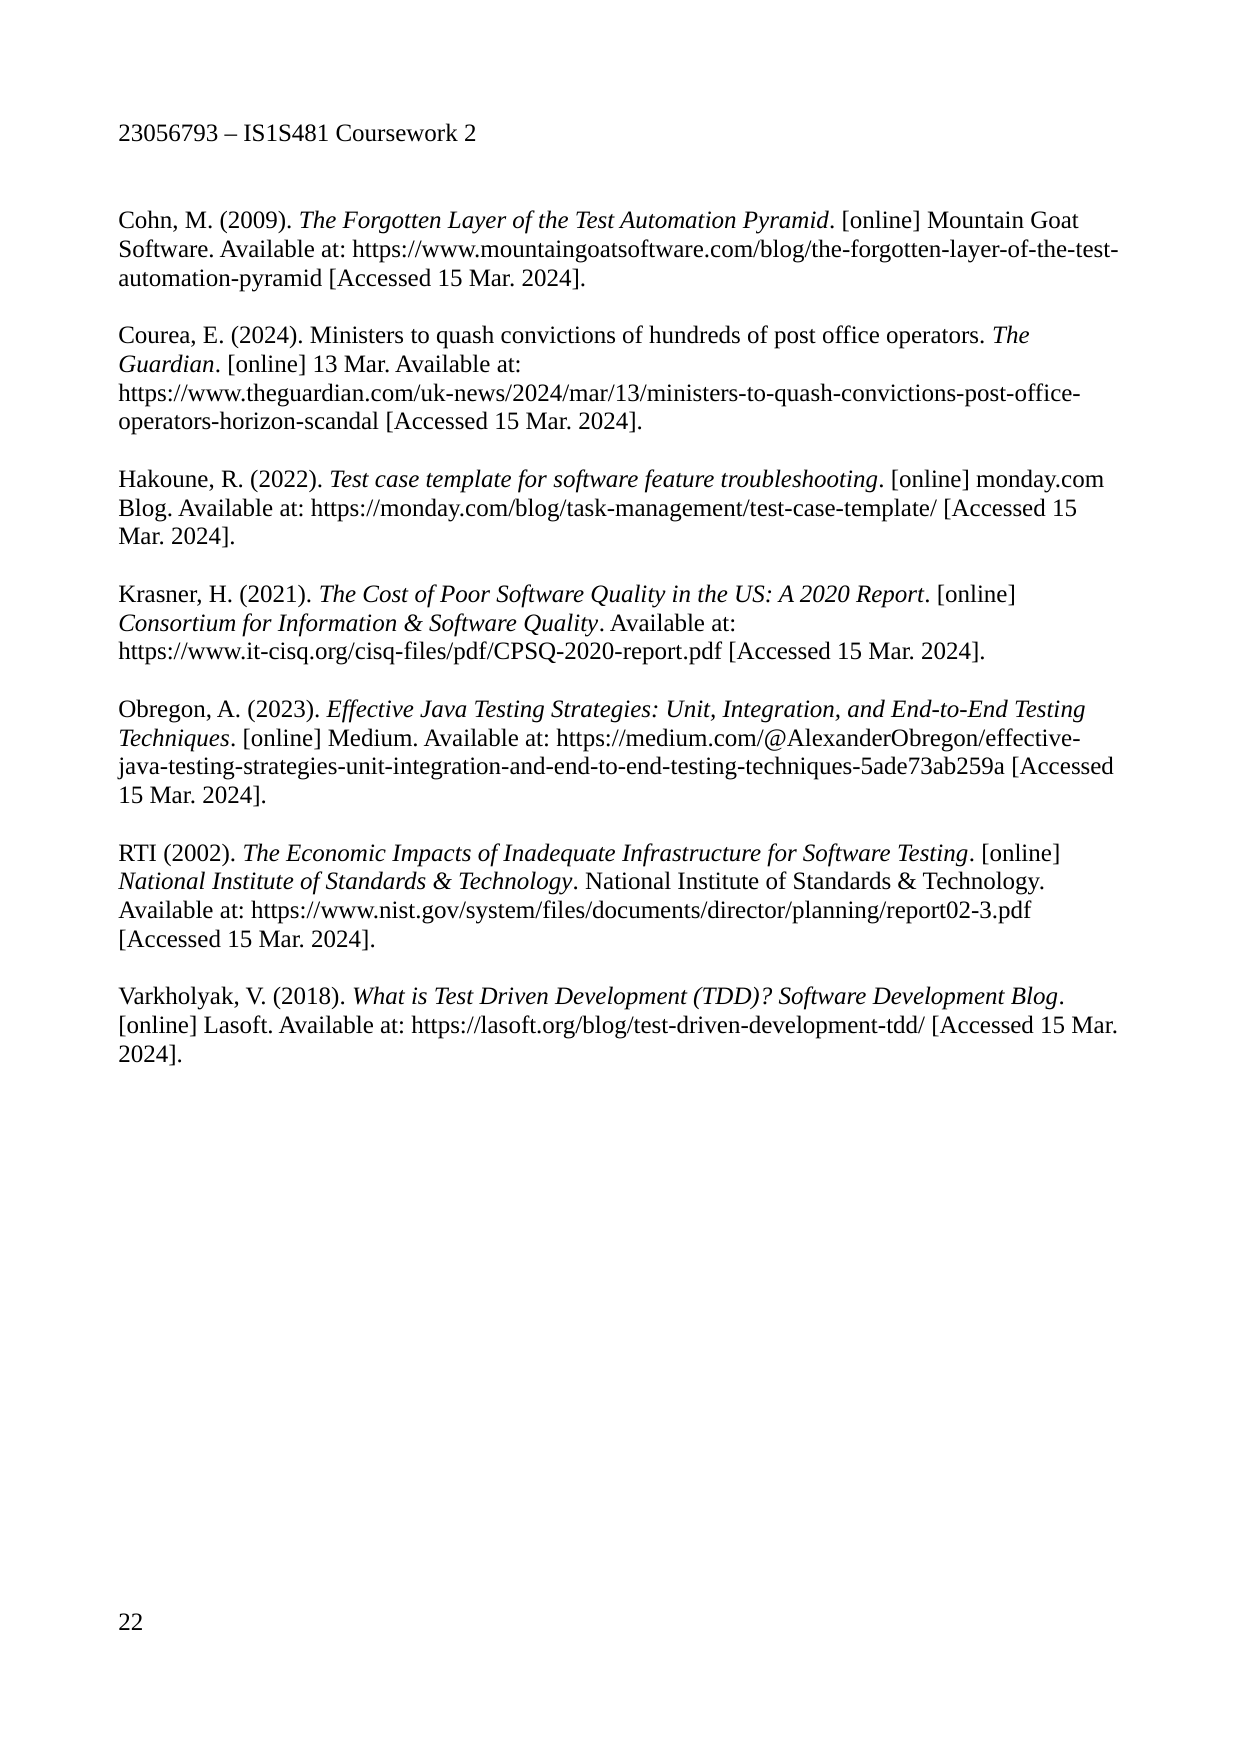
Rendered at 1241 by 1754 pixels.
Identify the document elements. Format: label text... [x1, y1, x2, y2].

text Obregon, A. (2023). Effective Java Testing Strategies: Unit, Integration, and End-to-End Testing Techniques. [online] Medium. Available at: https://medium.com/@AlexanderObregon/effective-java-testing-strategies-unit-integration-and-end-to-end-testing-techniques-5ade73ab259a [Accessed 15 Mar. 2024]. [118, 694, 1122, 809]
text Cohn, M. (2009). The Forgotten Layer of the Test Automation Pyramid. [online] Mountain Goat Software. Available at: https://www.mountaingoatsoftware.com/blog/the-forgotten-layer-of-the-test-automation-pyramid [Accessed 15 Mar. 2024]. [118, 205, 1122, 291]
text RTI (2002). The Economic Impacts of Inadequate Infrastructure for Software Testing. [online] National Institute of Standards & Technology. National Institute of Standards & Technology. Available at: https://www.nist.gov/system/files/documents/director/planning/report02-3.pdf [Accessed 15 Mar. 2024]. [118, 838, 1122, 953]
text Courea, E. (2024). Ministers to quash convictions of hundreds of post office operators. The Guardian. [online] 13 Mar. Available at: https://www.theguardian.com/uk-news/2024/mar/13/ministers-to-quash-convictions-post-office-operators-horizon-scandal [Accessed 15 Mar. 2024]. [118, 320, 1122, 435]
text Varkholyak, V. (2018). What is Test Driven Development (TDD)? Software Development Blog. [online] Lasoft. Available at: https://lasoft.org/blog/test-driven-development-tdd/ [Accessed 15 Mar. 2024]. [118, 981, 1122, 1068]
text Krasner, H. (2021). The Cost of Poor Software Quality in the US: A 2020 Report. [online] Consortium for Information & Software Quality. Available at: https://www.it-cisq.org/cisq-files/pdf/CPSQ-2020-report.pdf [Accessed 15 Mar. 2024]. [118, 579, 1122, 665]
text Hakoune, R. (2022). Test case template for software feature troubleshooting. [online] monday.com Blog. Available at: https://monday.com/blog/task-management/test-case-template/ [Accessed 15 Mar. 2024]. [118, 464, 1122, 550]
